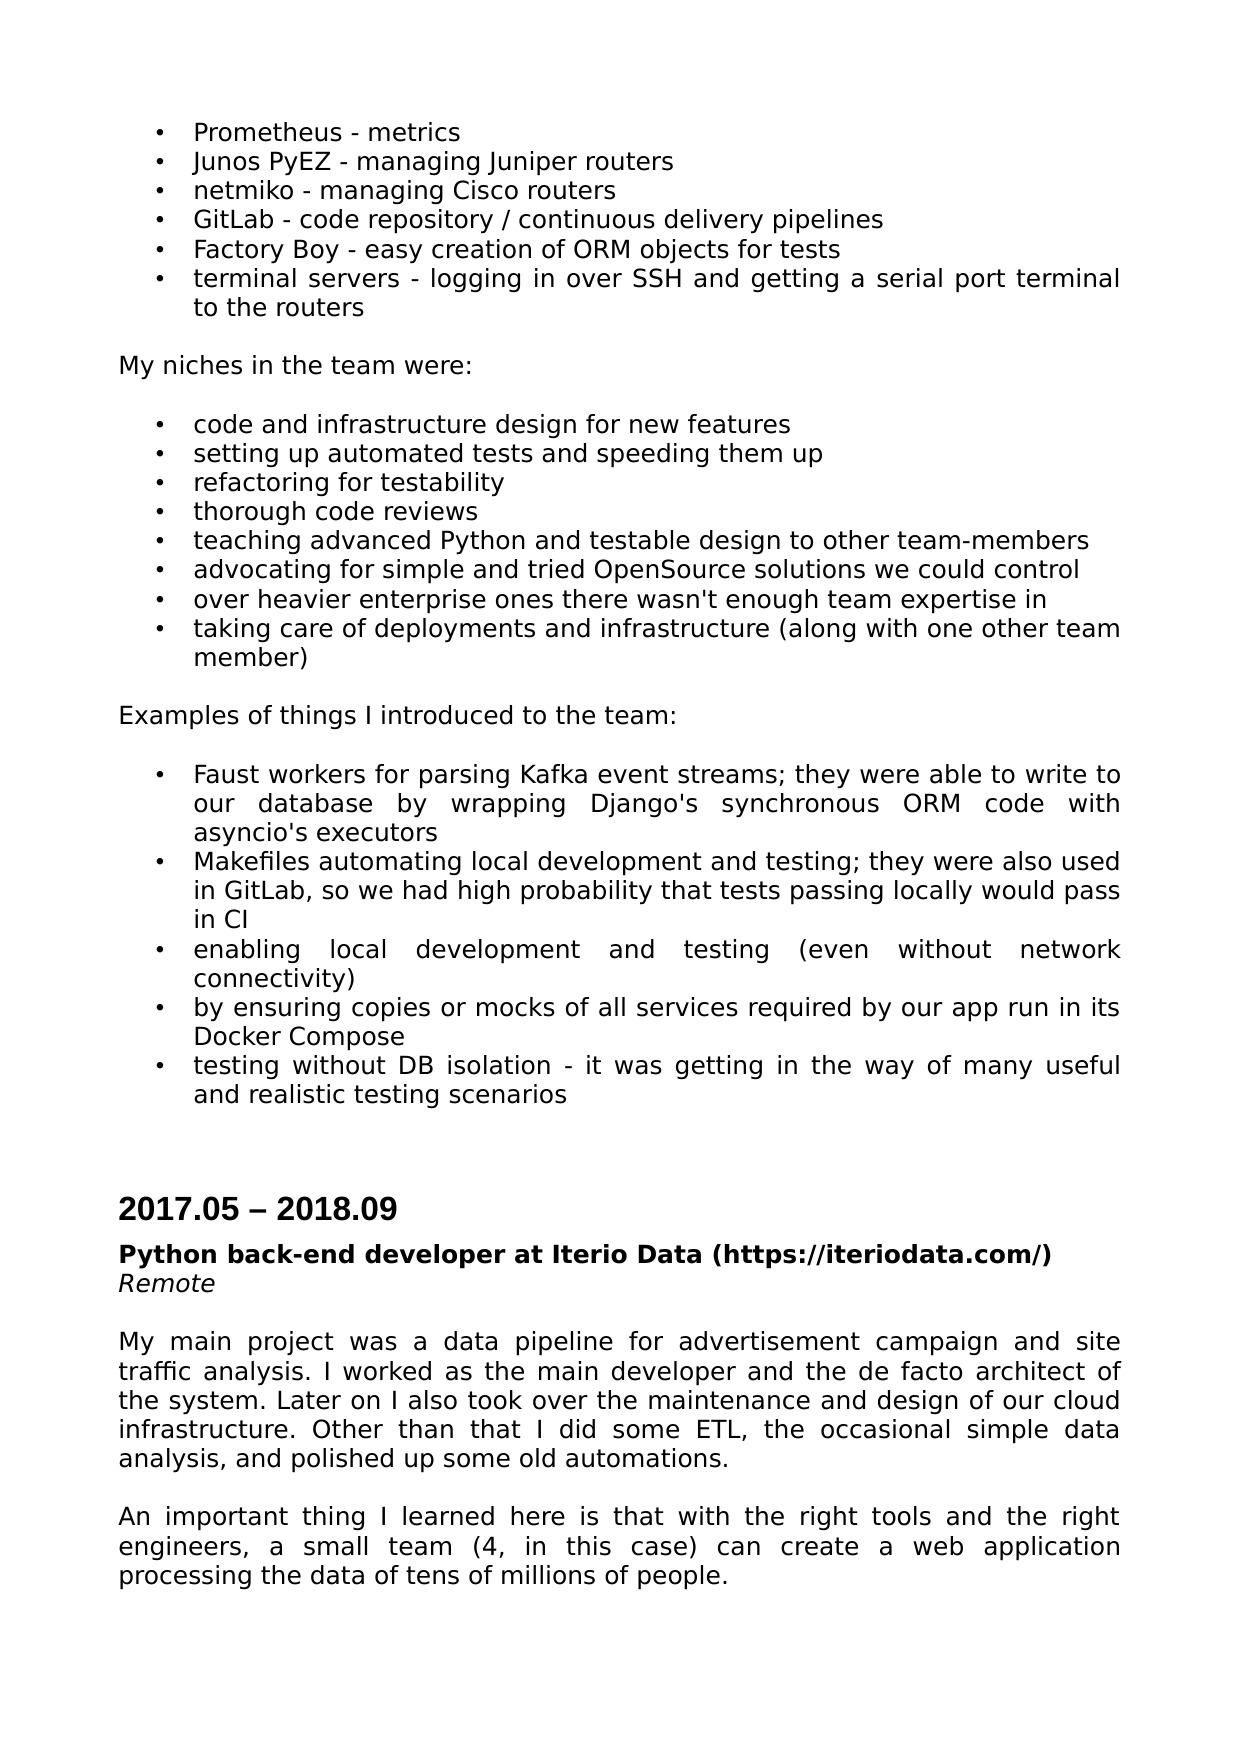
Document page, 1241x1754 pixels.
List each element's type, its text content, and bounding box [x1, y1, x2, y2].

text Examples of things I introduced to the team: [118, 701, 1122, 731]
text My main project was a data pipeline for advertisement campaign and site traffic analysis. I worked as the main developer and the de facto architect of the system. Later on I also took over the maintenance and design of our cloud infrastructure. Other than that I did some ETL, the occasional simple data analysis, and polished up some old automations. [118, 1328, 1122, 1473]
list thorough code reviews [156, 497, 1122, 526]
list Factory Boy - easy creation of ORM objects for tests [156, 235, 1122, 264]
list teaching advanced Python and testable design to other team-members [156, 526, 1122, 556]
list Makefiles automating local development and testing; they were also used in GitLab, so we had high probability that tests passing locally would pass in CI [156, 847, 1122, 935]
list Faust workers for parsing Kafka event streams; they were able to write to our database by wrapping Django's synchronous ORM code with asyncio's executors [156, 760, 1122, 847]
list enabling local development and testing (even without network connectivity) [156, 935, 1122, 993]
list code and infrastructure design for new features [156, 410, 1122, 439]
list testing without DB isolation - it was getting in the way of many useful and realistic testing scenarios [156, 1051, 1122, 1110]
list by ensuring copies or mocks of all services required by our app run in its Docker Compose [156, 993, 1122, 1051]
text Remote [118, 1269, 1122, 1298]
list advocating for simple and tried OpenSource solutions we could control [156, 556, 1122, 585]
text Python back-end developer at Iterio Data (https://iteriodata.com/) [118, 1240, 1122, 1269]
list terminal servers - logging in over SSH and getting a serial port terminal to the routers [156, 264, 1122, 322]
text An important thing I learned here is that with the right tools and the right engineers, a small team (4, in this case) can create a web application processing the data of tens of millions of people. [118, 1503, 1122, 1590]
list GitLab - code repository / continuous delivery pipelines [156, 206, 1122, 235]
subtitle 2017.05 – 2018.09 [118, 1189, 1122, 1228]
list setting up automated tests and speeding them up [156, 439, 1122, 468]
list netmiko - managing Cisco routers [156, 176, 1122, 206]
list over heavier enterprise ones there wasn't enough team expertise in [156, 585, 1122, 614]
list taking care of deployments and infrastructure (along with one other team member) [156, 614, 1122, 672]
text My niches in the team were: [118, 351, 1122, 381]
list refactoring for testability [156, 468, 1122, 497]
list Prometheus - metrics [156, 118, 1122, 147]
list Junos PyEZ - managing Juniper routers [156, 147, 1122, 176]
